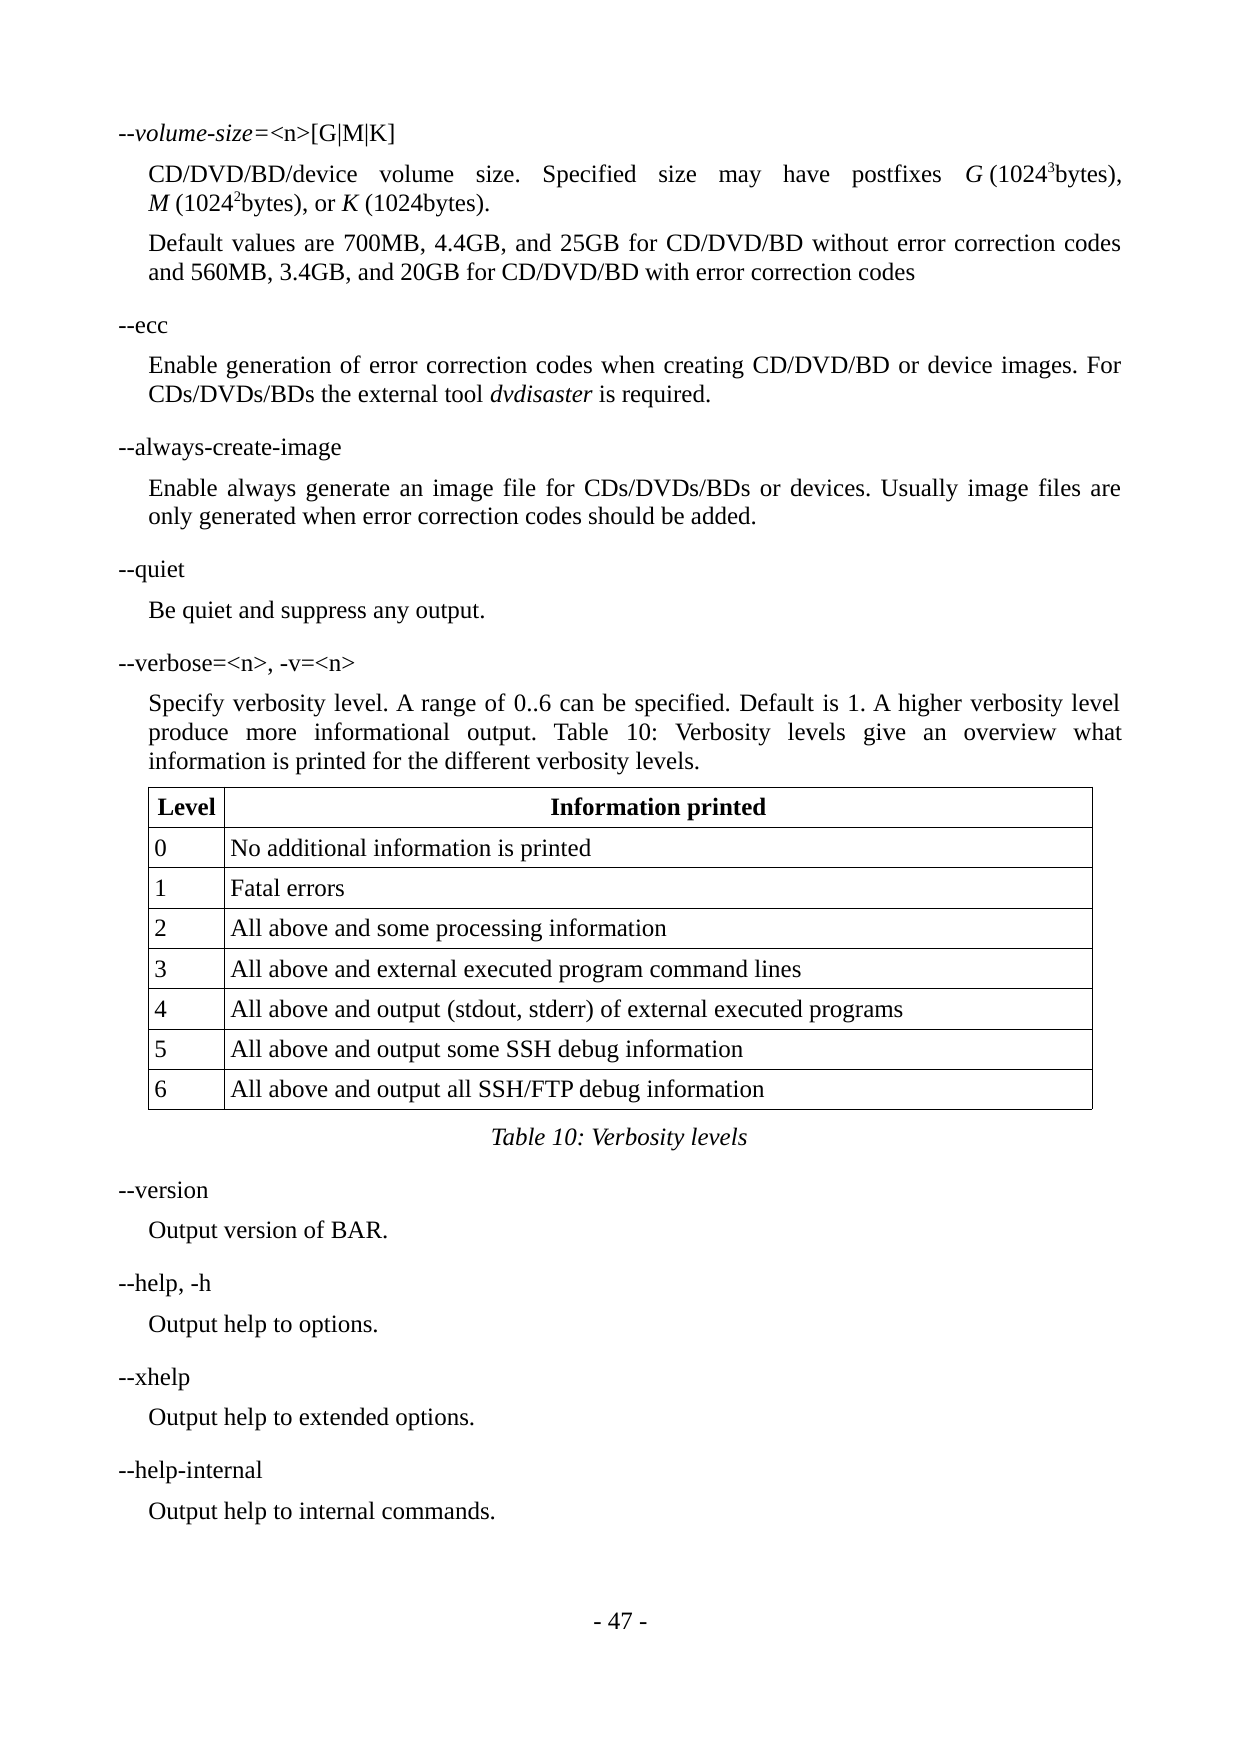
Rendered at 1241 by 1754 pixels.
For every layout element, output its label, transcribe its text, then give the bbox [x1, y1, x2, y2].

text Enable always generate an image file for CDs/DVDs/BDs or devices. Usually image files are only generated when error correction codes should be added. [148, 473, 1122, 530]
table_cell All above and output some SSH debug information [225, 1030, 1092, 1069]
title --ecc [118, 310, 1122, 338]
table_cell Fatal errors [225, 868, 1092, 907]
title --quiet [118, 554, 1122, 583]
title --version [118, 1175, 1122, 1204]
title --help-internal [118, 1455, 1122, 1484]
table_cell All above and output (stdout, stderr) of external executed programs [225, 989, 1092, 1028]
table_cell All above and some processing information [225, 909, 1092, 948]
text Output version of BAR. [148, 1216, 1122, 1244]
table_cell 6 [149, 1070, 224, 1109]
table_cell All above and external executed program command lines [225, 949, 1092, 988]
table_cell No additional information is printed [225, 828, 1092, 867]
text Default values are 700MB, 4.4GB, and 25GB for CD/DVD/BD without error correction codes and 560MB, 3.4GB, and 20GB for CD/DVD/BD with error correction codes [148, 228, 1122, 286]
text Specify verbosity level. A range of 0..6 can be specified. Default is 1. A higher verbosity level produce more informational output. Table 10: Verbosity levels give an overview what information is printed for the different verbosity levels. [148, 688, 1122, 774]
table_cell 4 [149, 989, 224, 1028]
table_cell 2 [149, 909, 224, 948]
title --always-create-image [118, 432, 1122, 461]
table_header Information printed [225, 788, 1092, 827]
table_cell 0 [149, 828, 224, 867]
title --volume-size=<n>[G|M|K] [118, 118, 1122, 147]
table_cell 1 [149, 868, 224, 907]
text Table 10: Verbosity levels [118, 1122, 1122, 1150]
title --xhelp [118, 1362, 1122, 1391]
text Be quiet and suppress any output. [148, 595, 1122, 624]
table_header Level [149, 788, 224, 827]
text Output help to options. [148, 1309, 1122, 1338]
title --help, -h [118, 1268, 1122, 1297]
table_cell 3 [149, 949, 224, 988]
table_cell All above and output all SSH/FTP debug information [225, 1070, 1092, 1109]
text Output help to extended options. [148, 1402, 1122, 1431]
text Output help to internal commands. [148, 1496, 1122, 1525]
text Enable generation of error correction codes when creating CD/DVD/BD or device images. For CDs/DVDs/BDs the external tool dvdisaster is required. [148, 351, 1122, 408]
table_cell 5 [149, 1030, 224, 1069]
title --verbose=<n>, -v=<n> [118, 648, 1122, 676]
text CD/DVD/BD/device volume size. Specified size may have postfixes G (10243bytes), M (10242bytes), or K (1024bytes). [148, 159, 1122, 216]
